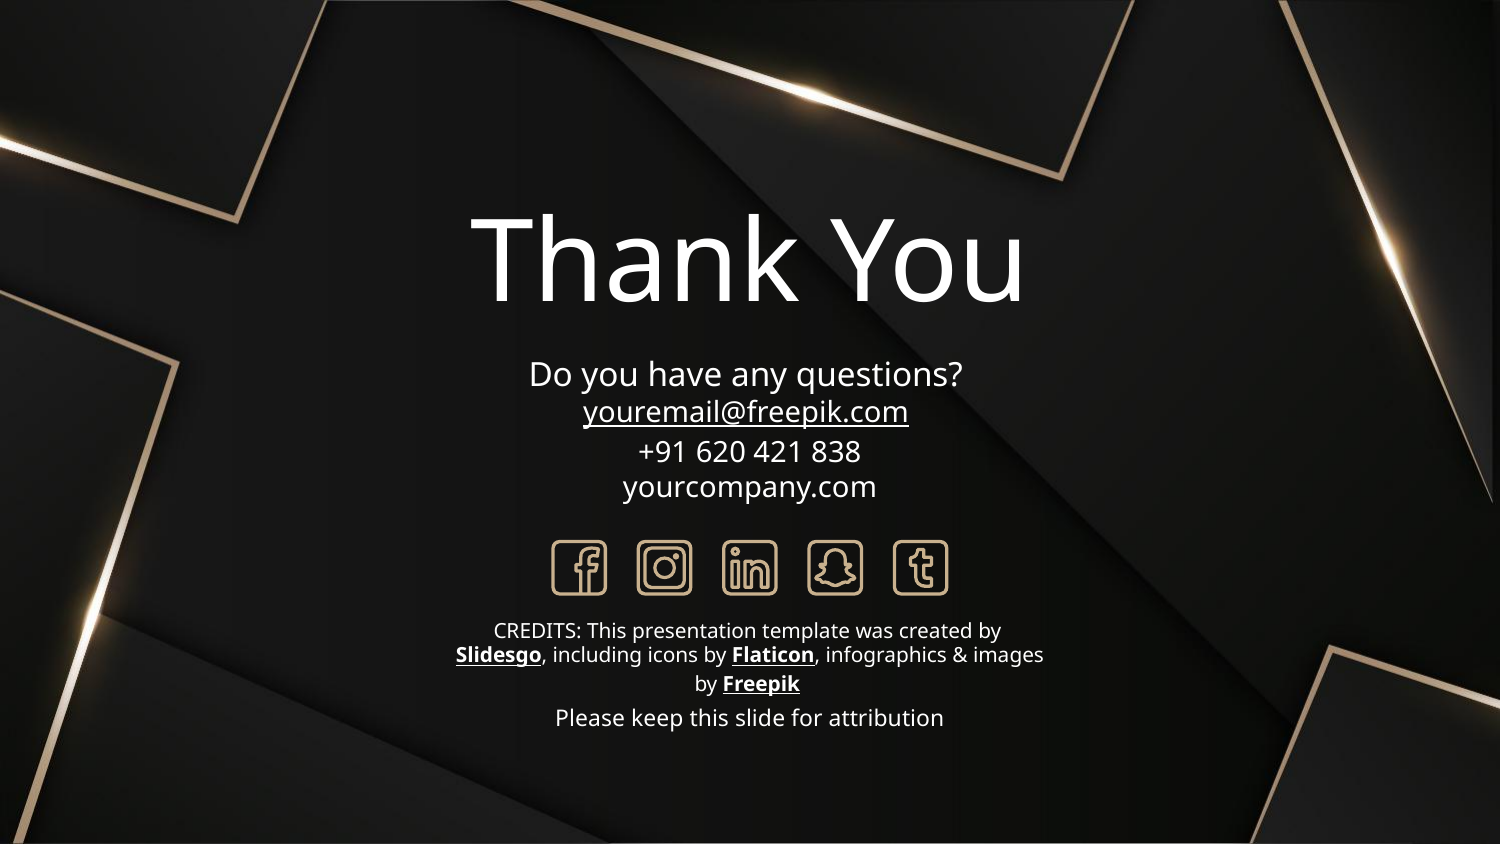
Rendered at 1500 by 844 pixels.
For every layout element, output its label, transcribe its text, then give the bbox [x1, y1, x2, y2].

picture [0, 0, 1500, 844]
text_box [892, 539, 949, 596]
subtitle Do you have any questions? youremail@freepik.com +91 620 421 838 yourcompany.com [432, 338, 1068, 506]
text_box [807, 539, 864, 596]
title Thank You [432, 188, 1068, 323]
text_box [551, 539, 608, 596]
text_box [722, 539, 778, 596]
text_box [636, 539, 693, 596]
subtitle Please keep this slide for attribution [432, 700, 1068, 734]
